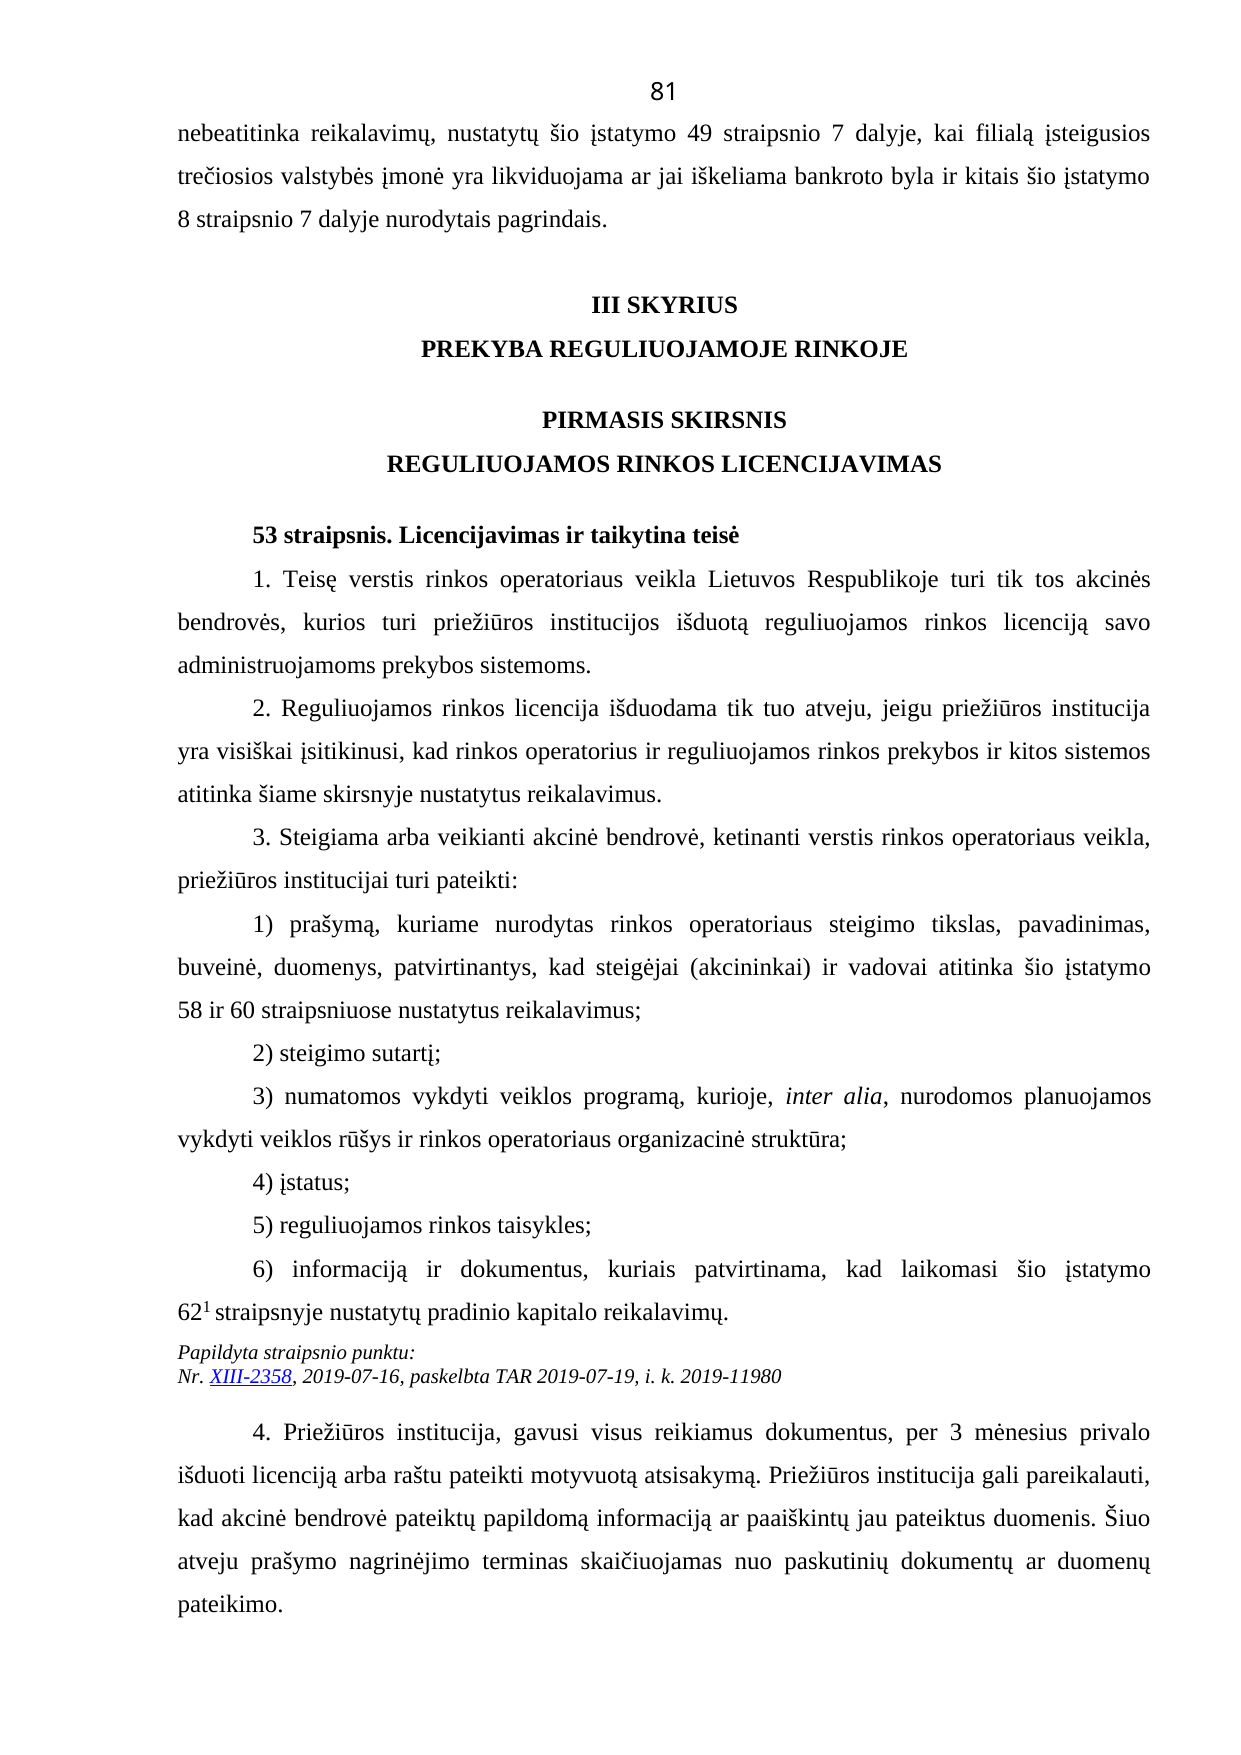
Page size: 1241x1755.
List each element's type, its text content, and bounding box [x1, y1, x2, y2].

text Nr. XIII-2358, 2019-07-16, paskelbta TAR 2019-07-19, i. k. 2019-11980 [177, 1364, 1152, 1388]
text 1) prašymą, kuriame nurodytas rinkos operatoriaus steigimo tikslas, pavadinimas, buveinė, duomenys, patvirtinantys, kad steigėjai (akcininkai) ir vadovai atitinka šio įstatymo 58 ir 60 straipsniuose nustatytus reikalavimus; [177, 909, 1152, 1024]
text Papildyta straipsnio punktu: [177, 1340, 1152, 1364]
text 53 straipsnis. Licencijavimas ir taikytina teisė [177, 521, 1152, 549]
text nebeatitinka reikalavimų, nustatytų šio įstatymo 49 straipsnio 7 dalyje, kai filialą įsteigusios trečiosios valstybės įmonė yra likviduojama ar jai iškeliama bankroto byla ir kitais šio įstatymo 8 straipsnio 7 dalyje nurodytais pagrindais. [177, 118, 1152, 233]
text PIRMASIS SKIRSNIS [177, 406, 1152, 434]
text 2) steigimo sutartį; [177, 1038, 1152, 1067]
text 6) informaciją ir dokumentus, kuriais patvirtinama, kad laikomasi šio įstatymo 621 straipsnyje nustatytų pradinio kapitalo reikalavimų. [177, 1254, 1152, 1326]
text 3. Steigiama arba veikianti akcinė bendrovė, ketinanti verstis rinkos operatoriaus veikla, priežiūros institucijai turi pateikti: [177, 822, 1152, 894]
text 2. Reguliuojamos rinkos licencija išduodama tik tuo atveju, jeigu priežiūros institucija yra visiškai įsitikinusi, kad rinkos operatorius ir reguliuojamos rinkos prekybos ir kitos sistemos atitinka šiame skirsnyje nustatytus reikalavimus. [177, 693, 1152, 808]
text 1. Teisę verstis rinkos operatoriaus veikla Lietuvos Respublikoje turi tik tos akcinės bendrovės, kurios turi priežiūros institucijos išduotą reguliuojamos rinkos licenciją savo administruojamoms prekybos sistemoms. [177, 564, 1152, 679]
text III SKYRIUS [177, 291, 1152, 319]
text 5) reguliuojamos rinkos taisykles; [177, 1211, 1152, 1239]
text 4. Priežiūros institucija, gavusi visus reikiamus dokumentus, per 3 mėnesius privalo išduoti licenciją arba raštu pateikti motyvuotą atsisakymą. Priežiūros institucija gali pareikalauti, kad akcinė bendrovė pateiktų papildomą informaciją ar paaiškintų jau pateiktus duomenis. Šiuo atveju prašymo nagrinėjimo terminas skaičiuojamas nuo paskutinių dokumentų ar duomenų pateikimo. [177, 1417, 1152, 1618]
text PREKYBA REGULIUOJAMOJE RINKOJE [177, 334, 1152, 362]
text 4) įstatus; [177, 1167, 1152, 1196]
text REGULIUOJAMOS RINKOS LICENCIJAVIMAS [177, 449, 1152, 477]
text 3) numatomos vykdyti veiklos programą, kurioje, inter alia, nurodomos planuojamos vykdyti veiklos rūšys ir rinkos operatoriaus organizacinė struktūra; [177, 1081, 1152, 1153]
